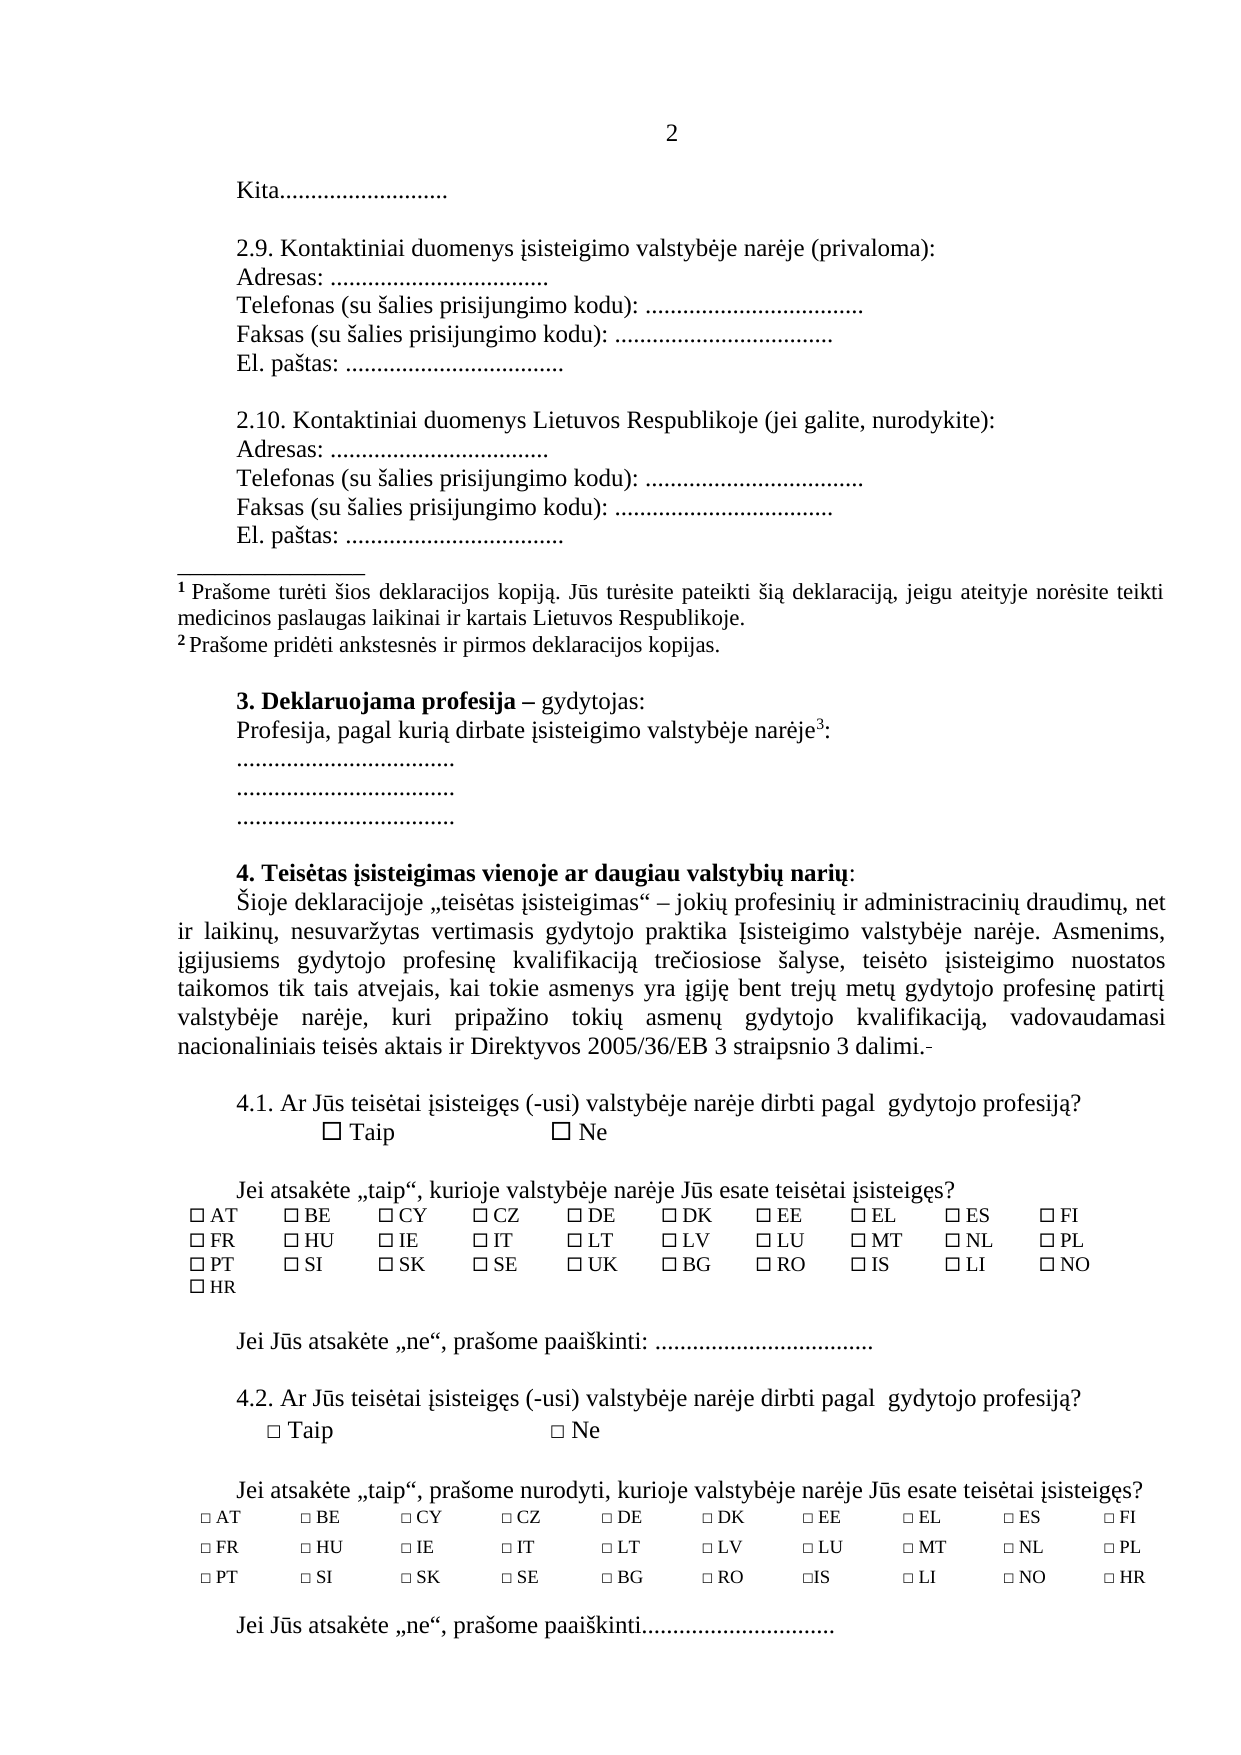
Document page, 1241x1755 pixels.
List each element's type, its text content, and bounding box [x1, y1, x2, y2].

table_header  BE [272, 1204, 366, 1227]
table_cell ☐ LU [791, 1533, 891, 1563]
table_cell ☐ MT [891, 1533, 992, 1563]
table_header  FI [1028, 1204, 1122, 1227]
text 3. Deklaruojama profesija – gydytojas: [177, 686, 1167, 715]
table_cell ☐ HU [289, 1533, 389, 1563]
text Kita........................... [177, 176, 1167, 204]
table_cell ☐ IT [490, 1533, 590, 1563]
text El. paštas: ................................... [177, 521, 1167, 549]
text Faksas (su šalies prisijungimo kodu): ................................... [177, 492, 1167, 521]
table_cell ☐ FR [189, 1533, 289, 1563]
text Jei Jūs atsakėte „ne“, prašome paaiškinti: ................................... [177, 1326, 1167, 1355]
table_header ☐ DK [690, 1504, 791, 1533]
table_cell  BG [650, 1252, 744, 1297]
table_header ☐ BE [289, 1504, 389, 1533]
table_cell ☐ SE [490, 1563, 590, 1610]
table_header  ES [933, 1204, 1027, 1227]
text 1 Prašome turėti šios deklaracijos kopiją. Jūs turėsite pateikti šią deklaraciją, jeigu ateityje norėsite teikti medicinos paslaugas laikinai ir kartais Lietuvos Respublikoje. [177, 578, 1167, 631]
table_cell  NO [1028, 1252, 1122, 1297]
table_cell  IS [839, 1252, 933, 1297]
text 4.1. Ar Jūs teisėtai įsisteigęs (-usi) valstybėje narėje dirbti pagal gydytojo profesiją? [177, 1088, 1167, 1117]
text Šioje deklaracijoje „teisėtas įsisteigimas“ – jokių profesinių ir administracinių draudimų, net ir laikinų, nesuvaržytas vertimasis gydytojo praktika Įsisteigimo valstybėje narėje. Asmenims, įgijusiems gydytojo profesinę kvalifikaciją trečiosiose šalyse, teisėto įsisteigimo nuostatos taikomos tik tais atvejais, kai tokie asmenys yra įgiję bent trejų metų gydytojo profesinę patirtį valstybėje narėje, kuri pripažino tokių asmenų gydytojo kvalifikaciją, vadovaudamasi nacionaliniais teisės aktais ir Direktyvos 2005/36/EB 3 straipsnio 3 dalimi. [177, 887, 1167, 1060]
text Jei atsakėte „taip“, kurioje valstybėje narėje Jūs esate teisėtai įsisteigęs? [177, 1175, 1167, 1203]
table_header  Taip [177, 1117, 538, 1146]
table_header  EE [744, 1204, 838, 1227]
table_header ☐ ES [992, 1504, 1092, 1533]
text 2 Prašome pridėti ankstesnės ir pirmos deklaracijos kopijas. [177, 631, 1167, 657]
table_cell  RO [744, 1252, 838, 1297]
table_cell  LU [744, 1228, 838, 1252]
text Telefonas (su šalies prisijungimo kodu): ................................... [177, 463, 1167, 492]
text Adresas: ................................... [177, 434, 1167, 463]
table_header ☐ DE [590, 1504, 690, 1533]
table_header  CY [366, 1204, 461, 1227]
table_header ☐ AT [189, 1504, 289, 1533]
text 4. Teisėtas įsisteigimas vienoje ar daugiau valstybių narių: [177, 858, 1167, 887]
table_cell ☐ PT [189, 1563, 289, 1610]
table_cell  LI [933, 1252, 1027, 1297]
table_cell  LV [650, 1228, 744, 1252]
table_header ☐ EL [891, 1504, 992, 1533]
table_cell  IE [366, 1228, 461, 1252]
text Telefonas (su šalies prisijungimo kodu): ................................... [177, 291, 1167, 319]
table_header  AT [177, 1204, 272, 1227]
table_header ☐ CZ [490, 1504, 590, 1533]
table_cell ☐ LT [590, 1533, 690, 1563]
text Faksas (su šalies prisijungimo kodu): ................................... [177, 319, 1167, 348]
table_cell ☐ RO [690, 1563, 791, 1610]
table_cell ☐ SK [389, 1563, 489, 1610]
text 2.10. Kontaktiniai duomenys Lietuvos Respublikoje (jei galite, nurodykite): [177, 406, 1167, 434]
table_header ☐ Ne [539, 1412, 1122, 1446]
text 4.2. Ar Jūs teisėtai įsisteigęs (-usi) valstybėje narėje dirbti pagal gydytojo profesiją? [177, 1383, 1167, 1412]
table_header ☐ CY [389, 1504, 489, 1533]
table_header  DE [555, 1204, 649, 1227]
table_header  DK [650, 1204, 744, 1227]
table_cell ☐ IE [389, 1533, 489, 1563]
table_cell ☐ SI [289, 1563, 389, 1610]
table_cell  NL [933, 1228, 1027, 1252]
table_header ☐ FI [1092, 1504, 1192, 1533]
text ................................... [177, 772, 1167, 801]
text ................................... [177, 801, 1167, 830]
text El. paštas: ................................... [177, 348, 1167, 377]
text _______________ [177, 549, 1167, 578]
table_cell  PL [1028, 1228, 1122, 1252]
table_cell ☐IS [791, 1563, 891, 1610]
table_cell  IT [461, 1228, 555, 1252]
table_header ☐ Taip [177, 1412, 538, 1446]
table_cell ☐ PL [1092, 1533, 1192, 1563]
table_header  Ne [539, 1117, 1122, 1146]
table_cell  UK [555, 1252, 649, 1297]
table_cell ☐ HR [1092, 1563, 1192, 1610]
table_cell  SI [272, 1252, 366, 1297]
table_cell ☐ BG [590, 1563, 690, 1610]
table_cell  FR [177, 1228, 272, 1252]
table_cell  LT [555, 1228, 649, 1252]
table_cell ☐ LI [891, 1563, 992, 1610]
table_cell  PT  HR [177, 1252, 272, 1297]
text Profesija, pagal kurią dirbate įsisteigimo valstybėje narėje3: [177, 715, 1167, 743]
text 2.9. Kontaktiniai duomenys įsisteigimo valstybėje narėje (privaloma): [177, 233, 1167, 262]
table_header  EL [839, 1204, 933, 1227]
table_cell  HU [272, 1228, 366, 1252]
table_cell ☐ NO [992, 1563, 1092, 1610]
table_cell  SE [461, 1252, 555, 1297]
table_cell  SK [366, 1252, 461, 1297]
text Adresas: ................................... [177, 262, 1167, 291]
table_header ☐ EE [791, 1504, 891, 1533]
table_cell  MT [839, 1228, 933, 1252]
table_cell ☐ LV [690, 1533, 791, 1563]
text ................................... [177, 743, 1167, 772]
table_cell ☐ NL [992, 1533, 1092, 1563]
text Jei Jūs atsakėte „ne“, prašome paaiškinti............................... [177, 1610, 1167, 1639]
text Jei atsakėte „taip“, prašome nurodyti, kurioje valstybėje narėje Jūs esate teisėtai įsisteigęs? [177, 1475, 1167, 1504]
table_header  CZ [461, 1204, 555, 1227]
